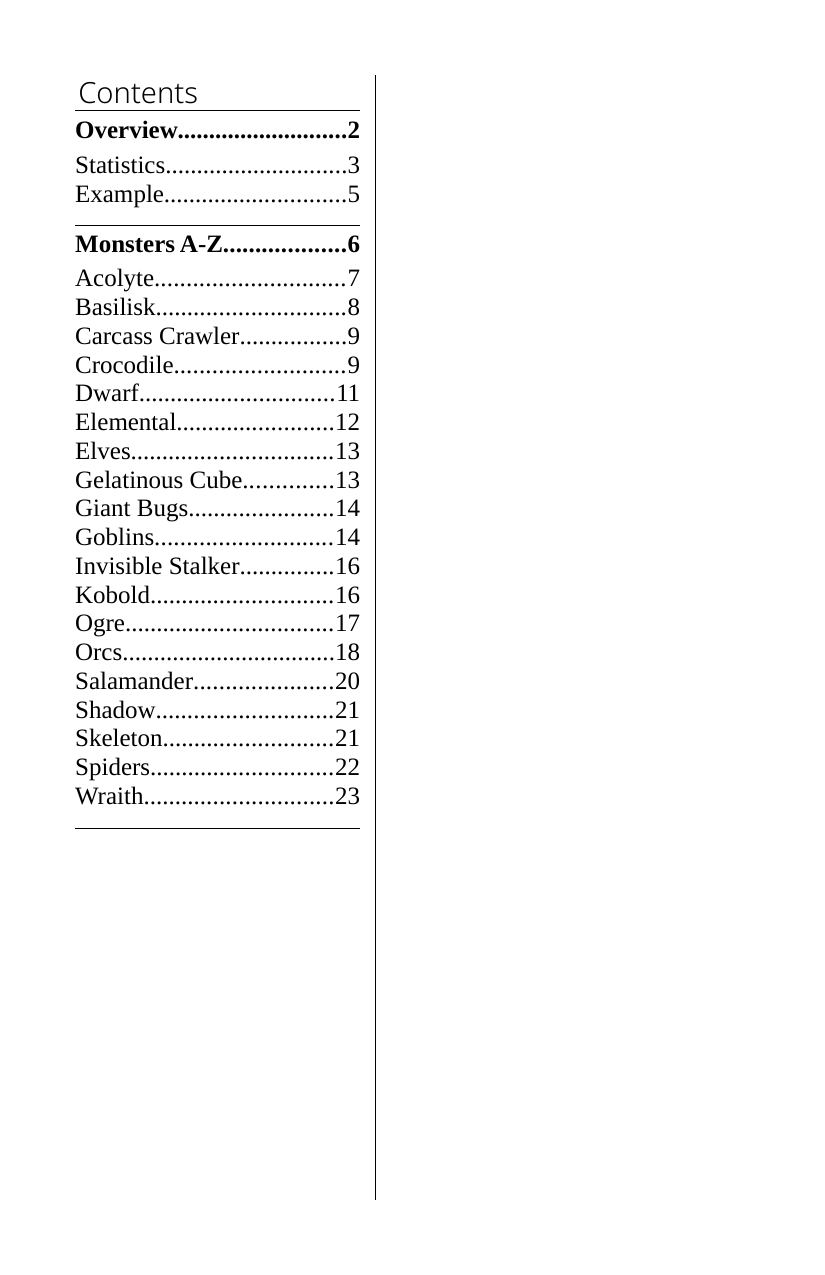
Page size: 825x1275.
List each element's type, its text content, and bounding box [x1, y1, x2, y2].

text Carcass Crawler 9 [75, 321, 360, 350]
text Kobold 16 [75, 580, 360, 608]
text Monsters A-Z 6 [75, 229, 360, 257]
text Goblins 14 [75, 522, 360, 551]
text Acolyte 7 [75, 263, 360, 292]
text Overview 2 [75, 115, 360, 144]
text Elemental 12 [75, 407, 360, 436]
text Basilisk 8 [75, 292, 360, 321]
text Giant Bugs 14 [75, 493, 360, 522]
text Contents [75, 75, 360, 110]
text Shadow 21 [75, 695, 360, 723]
text Ogre 17 [75, 608, 360, 637]
text Example 5 [75, 179, 360, 225]
text Orcs 18 [75, 637, 360, 666]
text Crocodile 9 [75, 350, 360, 378]
text Salamander 20 [75, 666, 360, 695]
text Elves 13 [75, 436, 360, 465]
text Skeleton 21 [75, 723, 360, 752]
text Invisible Stalker 16 [75, 551, 360, 580]
text Statistics 3 [75, 150, 360, 179]
text Dwarf 11 [75, 378, 360, 407]
text Wraith 23 [75, 781, 360, 828]
text Spiders 22 [75, 752, 360, 781]
text Gelatinous Cube 13 [75, 465, 360, 493]
